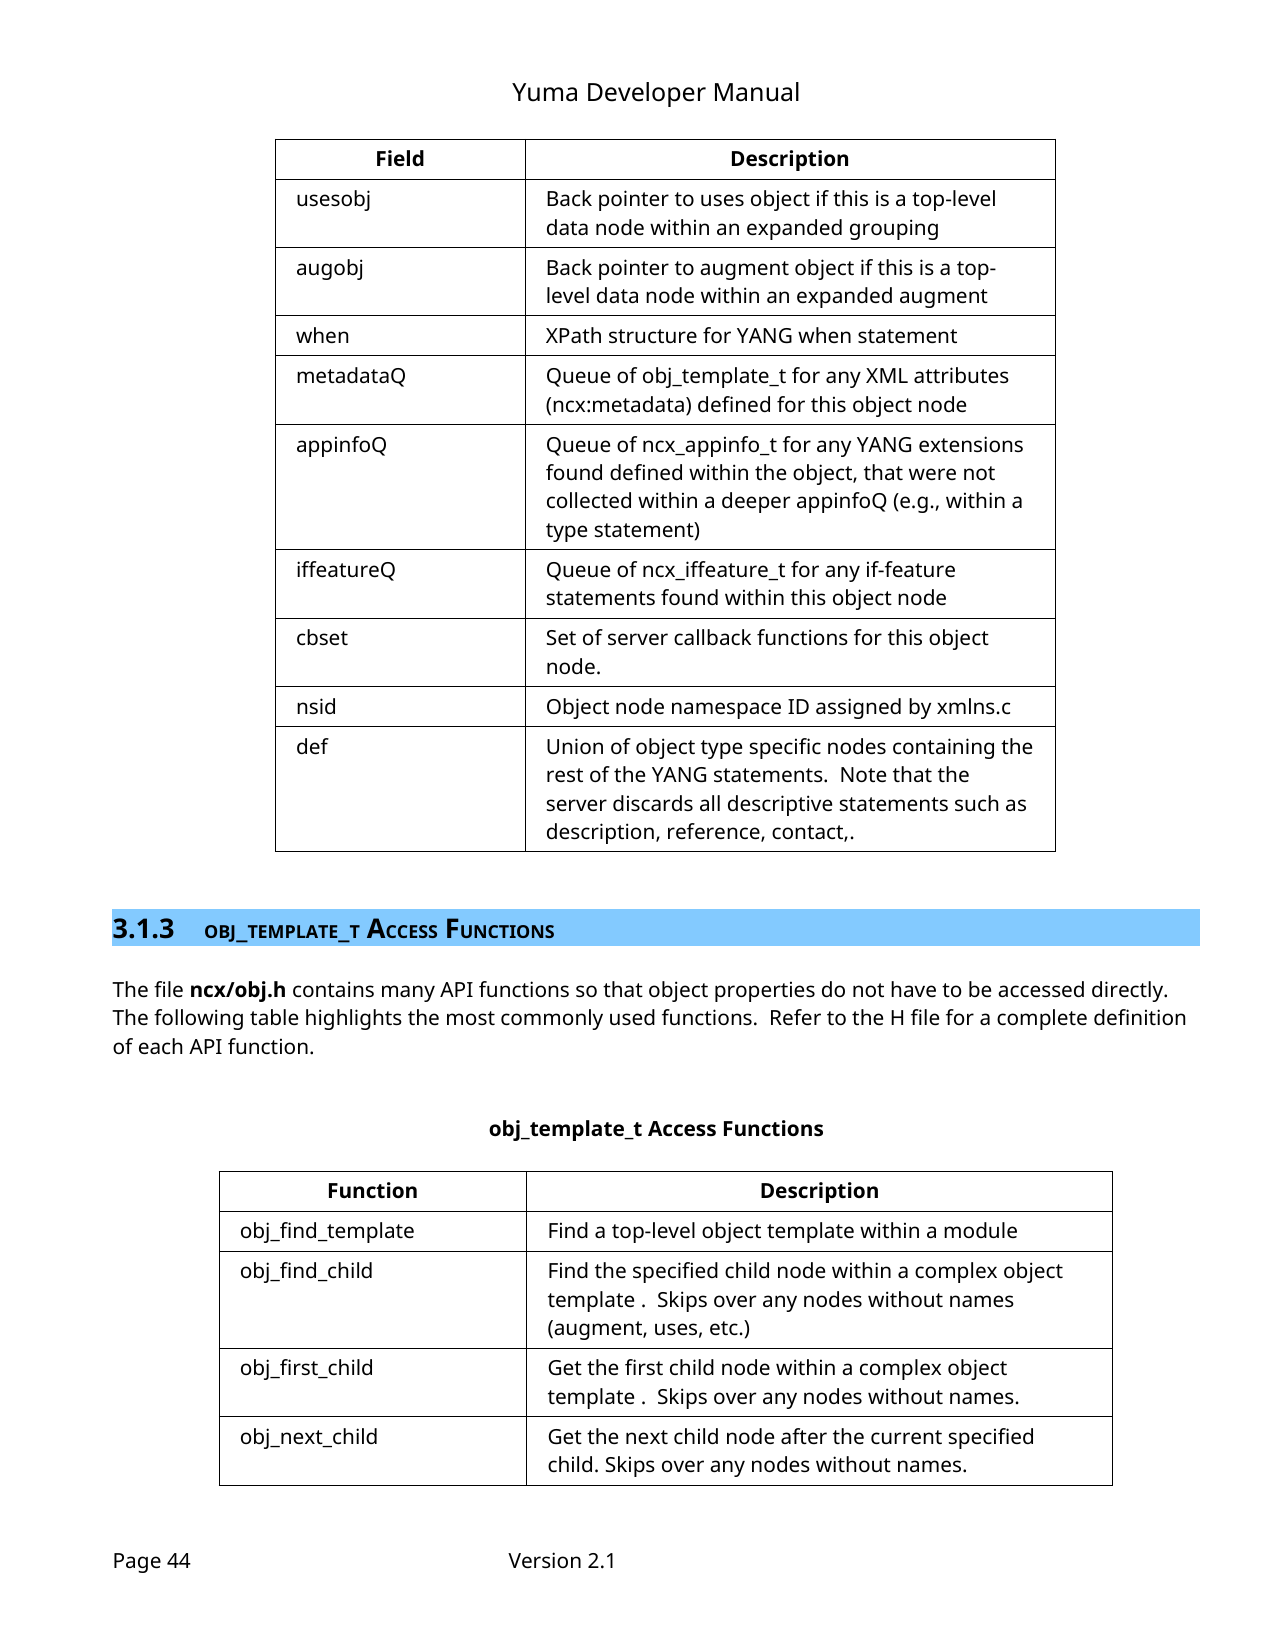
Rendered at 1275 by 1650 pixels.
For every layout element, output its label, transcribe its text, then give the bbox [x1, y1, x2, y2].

table_cell Find the specified child node within a complex object template . Skips over any nodes without names (augment, uses, etc.) [527, 1252, 1112, 1348]
table_cell Queue of ncx_appinfo_t for any YANG extensions found defined within the object, that were not collected within a deeper appinfoQ (e.g., within a type statement) [526, 425, 1055, 549]
table_header Field [276, 140, 525, 178]
table_cell Back pointer to uses object if this is a top-level data node within an expanded grouping [526, 180, 1055, 247]
table_cell obj_next_child [220, 1417, 526, 1484]
table_cell Get the next child node after the current specified child. Skips over any nodes without names. [527, 1417, 1112, 1484]
table_cell augobj [276, 248, 525, 315]
table_cell def [276, 727, 525, 851]
table_cell obj_find_child [220, 1252, 526, 1348]
table_cell obj_find_template [220, 1212, 526, 1251]
table_cell Back pointer to augment object if this is a top-level data node within an expanded augment [526, 248, 1055, 315]
table_cell nsid [276, 687, 525, 726]
table_cell Get the first child node within a complex object template . Skips over any nodes without names. [527, 1349, 1112, 1416]
table_header Description [526, 140, 1055, 178]
table_cell Union of object type specific nodes containing the rest of the YANG statements. Note that the server discards all descriptive statements such as description, reference, contact,. [526, 727, 1055, 851]
table_cell when [276, 316, 525, 355]
subtitle obj_template_t Access Functions [112, 909, 1200, 946]
table_cell Set of server callback functions for this object node. [526, 619, 1055, 686]
table_cell Find a top-level object template within a module [527, 1212, 1112, 1251]
table_cell usesobj [276, 180, 525, 247]
table_cell metadataQ [276, 356, 525, 424]
table_cell Queue of ncx_iffeature_t for any if-feature statements found within this object node [526, 550, 1055, 618]
table_cell iffeatureQ [276, 550, 525, 618]
table_cell Queue of obj_template_t for any XML attributes (ncx:metadata) defined for this object node [526, 356, 1055, 424]
table_cell XPath structure for YANG when statement [526, 316, 1055, 355]
table_cell obj_first_child [220, 1349, 526, 1416]
table_header Description [527, 1172, 1112, 1211]
subtitle obj_template_t Access Functions [127, 1114, 1185, 1142]
table_cell cbset [276, 619, 525, 686]
table_header Function [220, 1172, 526, 1211]
table_cell appinfoQ [276, 425, 525, 549]
text The file ncx/obj.h contains many API functions so that object properties do not have to be accessed directly. The following table highlights the most commonly used functions. Refer to the H file for a complete definition of each API function. [112, 975, 1200, 1060]
table_cell Object node namespace ID assigned by xmlns.c [526, 687, 1055, 726]
